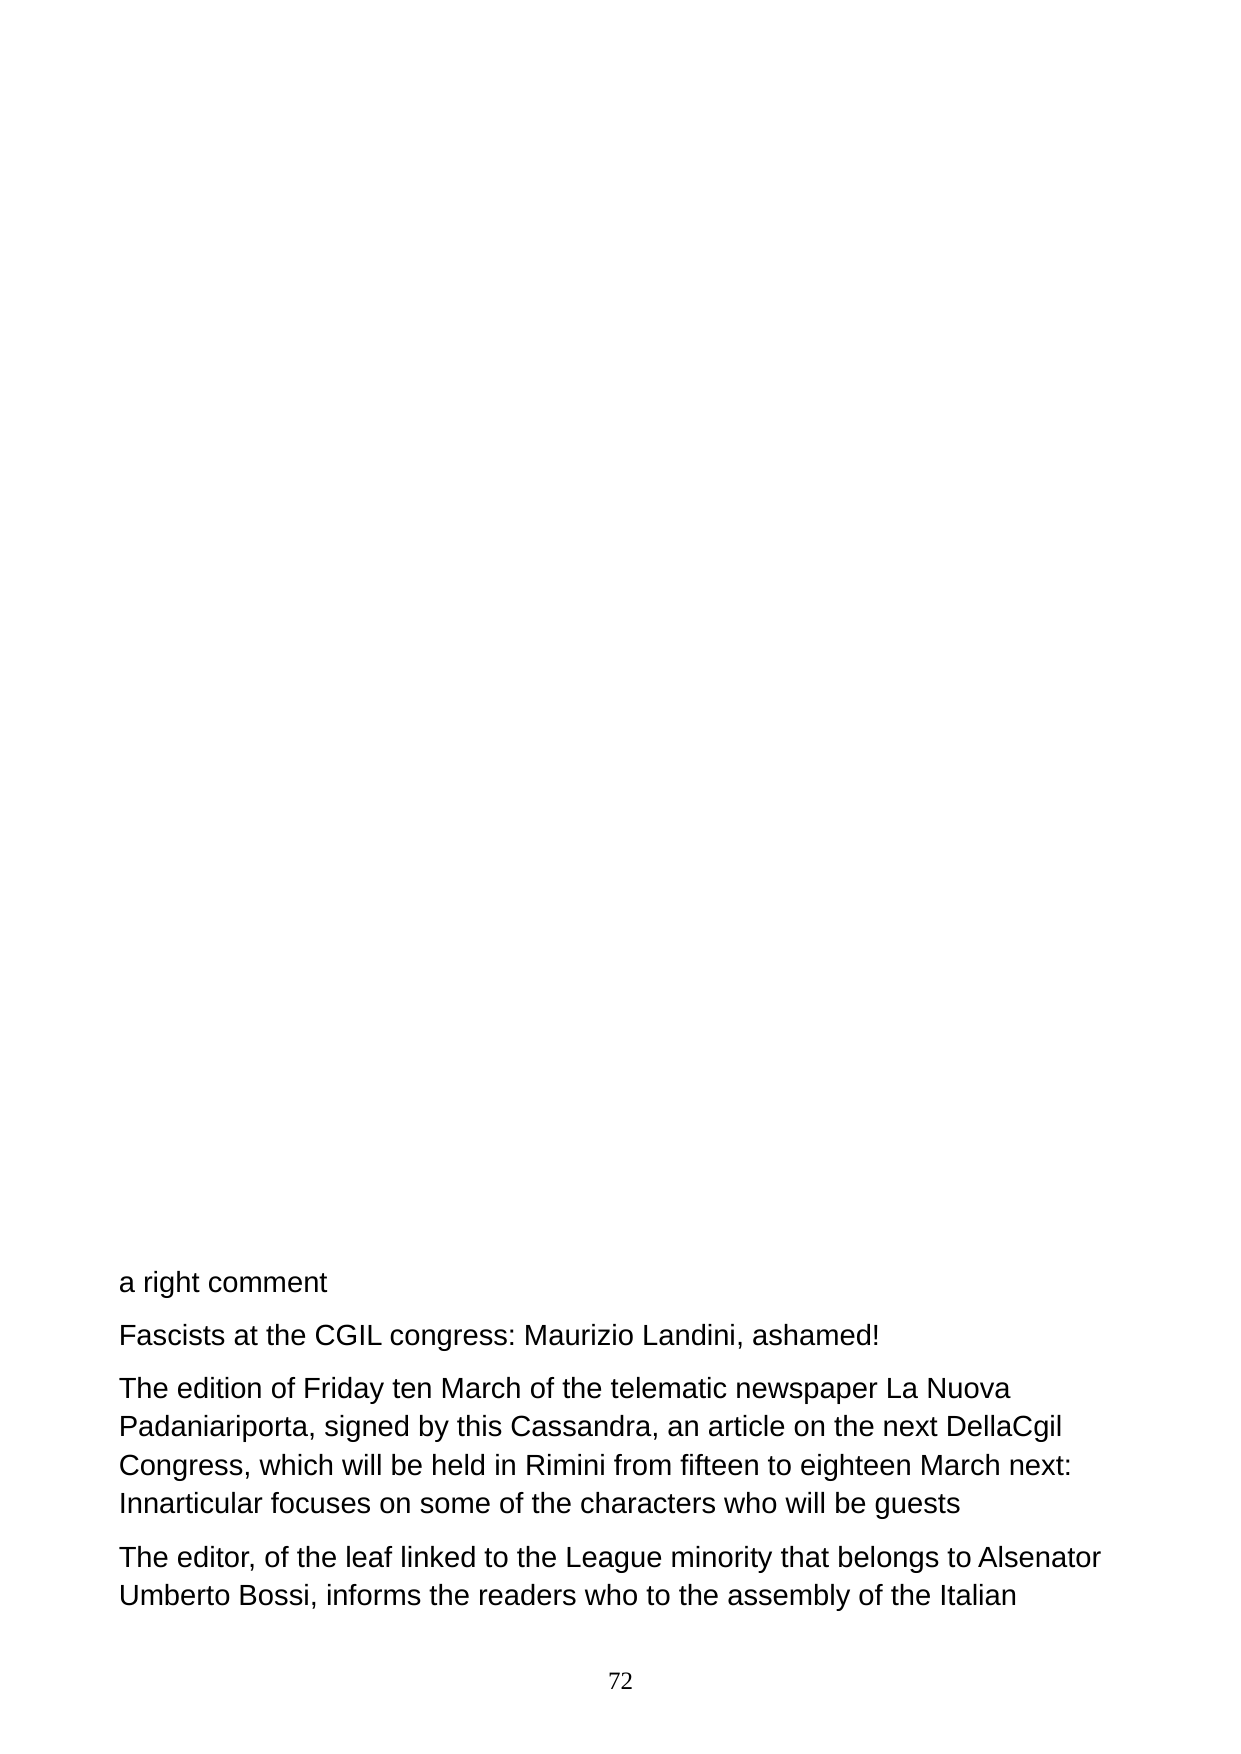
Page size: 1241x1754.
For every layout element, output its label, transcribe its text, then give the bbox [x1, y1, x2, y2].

text a right comment [118, 118, 1122, 1298]
text The editor, of the leaf linked to the League minority that belongs to Alsenator Umberto Bossi, informs the readers who to the assembly of the Italian [118, 1540, 1122, 1612]
text The edition of Friday ten March of the telematic newspaper La Nuova Padaniariporta, signed by this Cassandra, an article on the next DellaCgil Congress, which will be held in Rimini from fifteen to eighteen March next: Innarticular focuses on some of the characters who will be guests [118, 1371, 1122, 1520]
text Fascists at the CGIL congress: Maurizio Landini, ashamed! [118, 1318, 1122, 1351]
